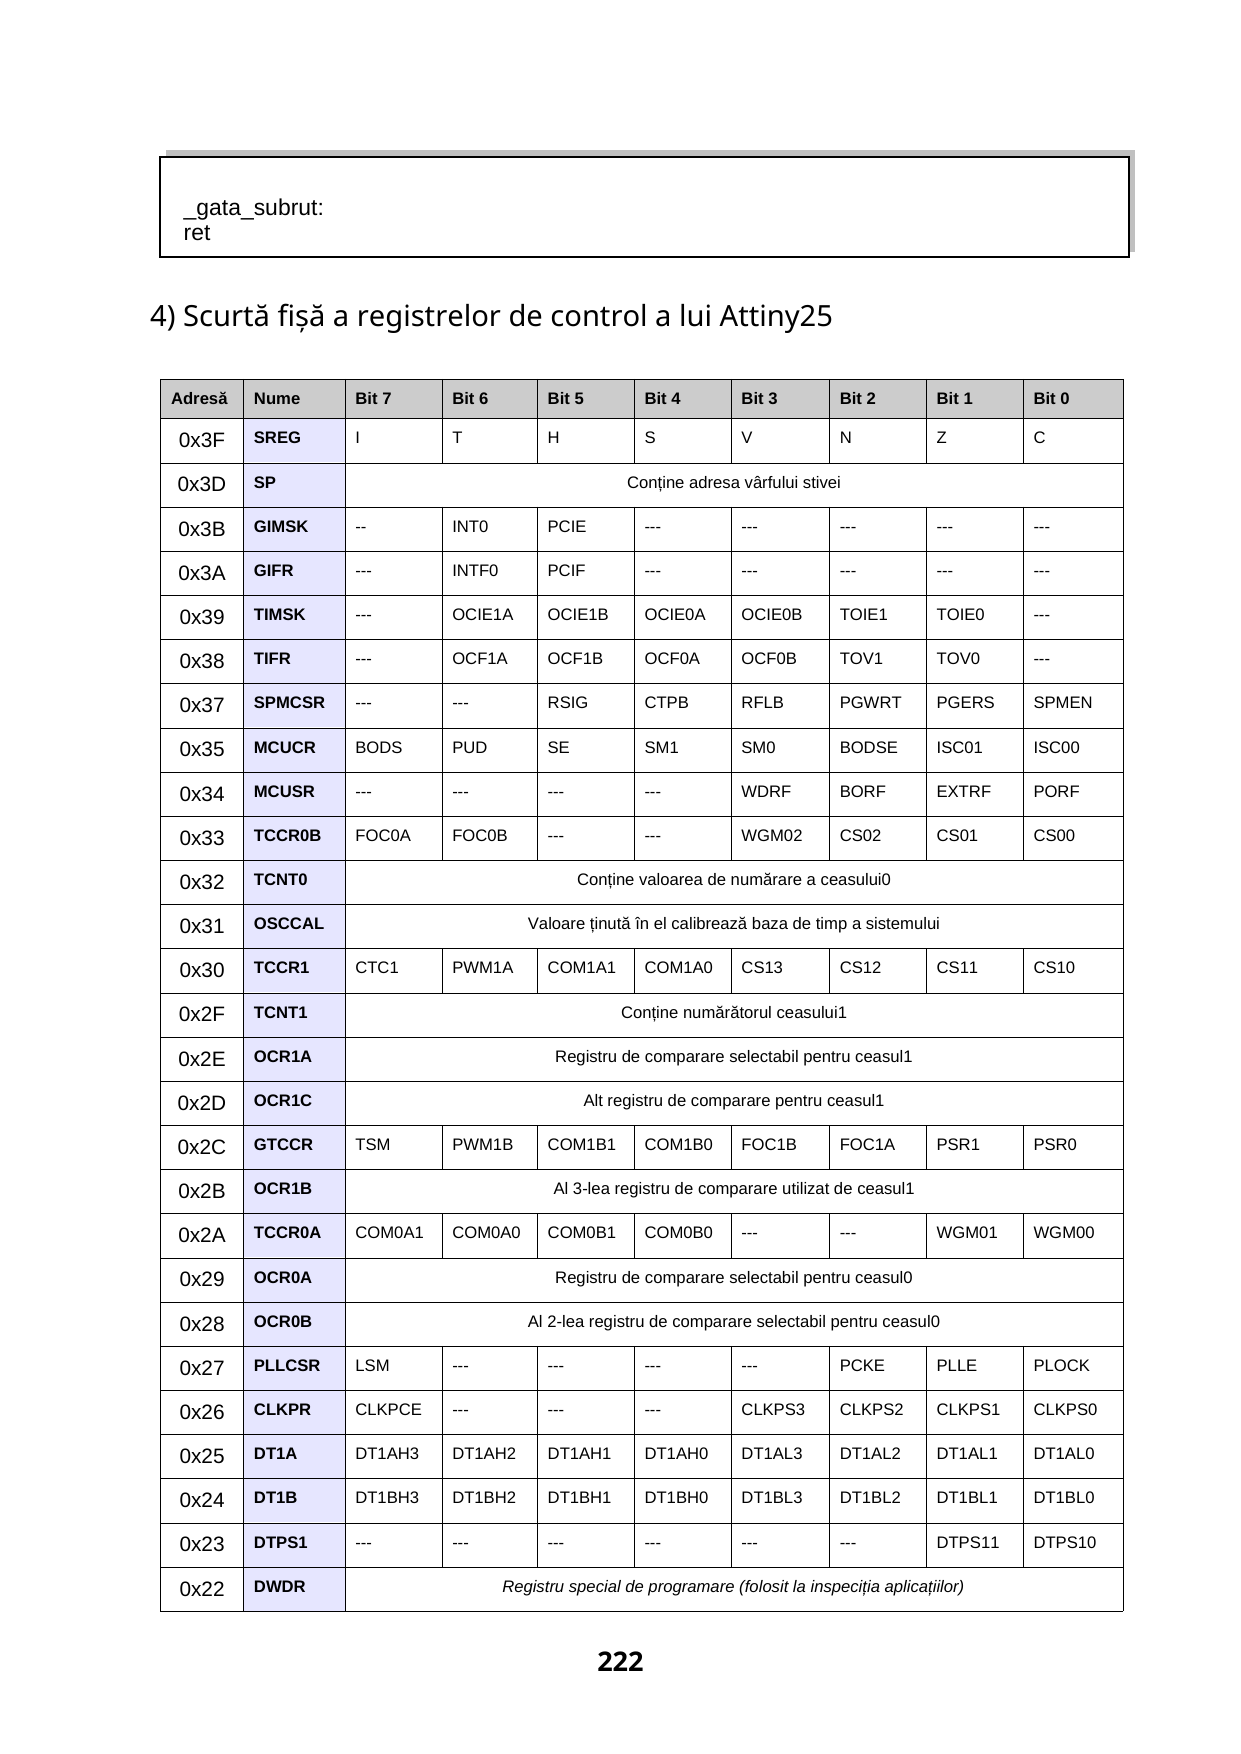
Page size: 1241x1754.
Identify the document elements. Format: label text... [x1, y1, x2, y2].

table_cell BORF [830, 773, 926, 816]
table_cell DT1BH1 [538, 1479, 634, 1522]
table_cell FOC1B [732, 1126, 829, 1169]
table_cell EXTRF [927, 773, 1023, 816]
table_cell DT1AH2 [443, 1435, 537, 1478]
table_cell --- [635, 508, 731, 551]
table_cell PLOCK [1024, 1347, 1123, 1390]
table_cell DTPS1 [244, 1524, 345, 1567]
table_cell RFLB [732, 684, 829, 727]
table_cell GTCCR [244, 1126, 345, 1169]
table_cell CTC1 [346, 949, 442, 992]
table_cell 0x37 [161, 684, 243, 727]
table_cell FOC1A [830, 1126, 926, 1169]
table_cell LSM [346, 1347, 442, 1390]
table_cell 0x3B [161, 508, 243, 551]
table_cell 0x2F [161, 994, 243, 1037]
table_cell TCNT0 [244, 861, 345, 904]
table_cell 0x24 [161, 1479, 243, 1522]
table_cell 0x2B [161, 1170, 243, 1213]
table_cell S [635, 419, 731, 462]
table_cell --- [830, 1214, 926, 1257]
table_cell Al 3-lea registru de comparare utilizat de ceasul1 [346, 1170, 1123, 1213]
table_cell OCR0A [244, 1259, 345, 1302]
table_cell OCR1A [244, 1038, 345, 1081]
table_cell DT1AL1 [927, 1435, 1023, 1478]
table_cell OCR1B [244, 1170, 345, 1213]
table_cell --- [635, 1347, 731, 1390]
table_cell --- [538, 1524, 634, 1567]
table_cell --- [1024, 508, 1123, 551]
table_cell PCIF [538, 552, 634, 595]
table_cell TOIE1 [830, 596, 926, 639]
table_cell GIMSK [244, 508, 345, 551]
table_cell Registru de comparare selectabil pentru ceasul1 [346, 1038, 1123, 1081]
table_cell Conține valoarea de numărare a ceasului0 [346, 861, 1123, 904]
table_cell OSCCAL [244, 905, 345, 948]
table_cell PLLE [927, 1347, 1023, 1390]
table_cell TIFR [244, 640, 345, 683]
table_header Nume [244, 380, 345, 418]
table_cell PWM1B [443, 1126, 537, 1169]
table_cell DT1BH3 [346, 1479, 442, 1522]
table_cell COM0B0 [635, 1214, 731, 1257]
table_cell CLKPS3 [732, 1391, 829, 1434]
table_cell SM0 [732, 729, 829, 772]
table_cell OCF1A [443, 640, 537, 683]
table_cell Al 2-lea registru de comparare selectabil pentru ceasul0 [346, 1303, 1123, 1346]
table_header Bit 0 [1024, 380, 1123, 418]
table_cell OCF1B [538, 640, 634, 683]
table_cell FOC0A [346, 817, 442, 860]
table_cell --- [443, 773, 537, 816]
table_cell Z [927, 419, 1023, 462]
table_cell 0x2A [161, 1214, 243, 1257]
table_header Bit 4 [635, 380, 731, 418]
table_cell 0x2C [161, 1126, 243, 1169]
table_cell CS02 [830, 817, 926, 860]
table_cell CLKPS1 [927, 1391, 1023, 1434]
table_cell T [443, 419, 537, 462]
table_cell --- [635, 552, 731, 595]
table_cell PORF [1024, 773, 1123, 816]
table_cell --- [538, 1347, 634, 1390]
table_cell 0x38 [161, 640, 243, 683]
table_cell CLKPCE [346, 1391, 442, 1434]
table_header Bit 3 [732, 380, 829, 418]
table_cell ISC01 [927, 729, 1023, 772]
table_cell TSM [346, 1126, 442, 1169]
table_cell --- [346, 552, 442, 595]
table_cell 0x29 [161, 1259, 243, 1302]
table_cell 0x33 [161, 817, 243, 860]
table_header Bit 6 [443, 380, 537, 418]
table_header Adresă [161, 380, 243, 418]
table_cell --- [346, 684, 442, 727]
table_cell SPMCSR [244, 684, 345, 727]
table_cell 0x25 [161, 1435, 243, 1478]
table_cell 0x28 [161, 1303, 243, 1346]
table_cell TOIE0 [927, 596, 1023, 639]
table_cell OCR0B [244, 1303, 345, 1346]
table_cell CLKPS2 [830, 1391, 926, 1434]
table_cell OCIE1A [443, 596, 537, 639]
table_cell COM1A1 [538, 949, 634, 992]
table_cell OCIE0A [635, 596, 731, 639]
table_cell SPMEN [1024, 684, 1123, 727]
table_cell 0x35 [161, 729, 243, 772]
table_cell --- [635, 1524, 731, 1567]
table_cell --- [346, 773, 442, 816]
table_cell FOC0B [443, 817, 537, 860]
table_cell COM0B1 [538, 1214, 634, 1257]
table_cell CS12 [830, 949, 926, 992]
table_header _gata_subrut: ret [161, 158, 1128, 256]
table_cell Alt registru de comparare pentru ceasul1 [346, 1082, 1123, 1125]
table_cell MCUCR [244, 729, 345, 772]
table_cell OCR1C [244, 1082, 345, 1125]
table_cell Registru de comparare selectabil pentru ceasul0 [346, 1259, 1123, 1302]
table_cell --- [635, 817, 731, 860]
table_cell 0x3F [161, 419, 243, 462]
table_cell --- [443, 684, 537, 727]
table_cell WGM01 [927, 1214, 1023, 1257]
table_cell CS10 [1024, 949, 1123, 992]
table_cell CS00 [1024, 817, 1123, 860]
table_header Bit 2 [830, 380, 926, 418]
table_cell CLKPS0 [1024, 1391, 1123, 1434]
table_cell INTF0 [443, 552, 537, 595]
table_cell DT1B [244, 1479, 345, 1522]
table_cell --- [732, 552, 829, 595]
table_cell DT1BL0 [1024, 1479, 1123, 1522]
table_cell 0x3A [161, 552, 243, 595]
table_cell CS13 [732, 949, 829, 992]
table_cell DT1AH1 [538, 1435, 634, 1478]
table_cell Valoare ținută în el calibrează baza de timp a sistemului [346, 905, 1123, 948]
table_cell TOV0 [927, 640, 1023, 683]
table_cell SM1 [635, 729, 731, 772]
table_cell OCF0B [732, 640, 829, 683]
table_cell --- [1024, 640, 1123, 683]
table_cell WGM02 [732, 817, 829, 860]
table_cell Registru special de programare (folosit la inspeciția aplicațiilor) [346, 1568, 1123, 1611]
table_cell 0x32 [161, 861, 243, 904]
table_cell RSIG [538, 684, 634, 727]
table_cell CS01 [927, 817, 1023, 860]
table_header Bit 1 [927, 380, 1023, 418]
table_cell 0x2E [161, 1038, 243, 1081]
table_cell DWDR [244, 1568, 345, 1611]
table_cell TIMSK [244, 596, 345, 639]
table_cell PUD [443, 729, 537, 772]
table_header Bit 5 [538, 380, 634, 418]
table_cell SE [538, 729, 634, 772]
table_cell PSR1 [927, 1126, 1023, 1169]
table_cell TOV1 [830, 640, 926, 683]
table_cell TCCR0A [244, 1214, 345, 1257]
table_cell CTPB [635, 684, 731, 727]
table_cell OCIE0B [732, 596, 829, 639]
table_cell --- [1024, 552, 1123, 595]
table_cell DT1AH0 [635, 1435, 731, 1478]
table_cell PCIE [538, 508, 634, 551]
table_cell ISC00 [1024, 729, 1123, 772]
table_cell --- [927, 508, 1023, 551]
table_cell PLLCSR [244, 1347, 345, 1390]
table_cell --- [830, 552, 926, 595]
table_cell PGWRT [830, 684, 926, 727]
table_cell --- [830, 508, 926, 551]
table_cell --- [635, 1391, 731, 1434]
table_cell DT1BL3 [732, 1479, 829, 1522]
table_cell CLKPR [244, 1391, 345, 1434]
table_cell 0x30 [161, 949, 243, 992]
table_cell --- [927, 552, 1023, 595]
table_cell --- [346, 596, 442, 639]
table_cell Conține adresa vârfului stivei [346, 464, 1123, 507]
table_cell DTPS10 [1024, 1524, 1123, 1567]
table_cell PSR0 [1024, 1126, 1123, 1169]
table_cell WDRF [732, 773, 829, 816]
table_cell --- [538, 773, 634, 816]
table_cell 0x23 [161, 1524, 243, 1567]
table_cell DT1A [244, 1435, 345, 1478]
table_cell --- [346, 640, 442, 683]
table_cell TCCR0B [244, 817, 345, 860]
table_cell V [732, 419, 829, 462]
table_cell DT1BL2 [830, 1479, 926, 1522]
table_cell SP [244, 464, 345, 507]
table_cell DT1BH0 [635, 1479, 731, 1522]
table_cell INT0 [443, 508, 537, 551]
table_cell 0x27 [161, 1347, 243, 1390]
table_cell --- [732, 1524, 829, 1567]
table_cell PCKE [830, 1347, 926, 1390]
table_cell --- [1024, 596, 1123, 639]
subtitle 4) Scurtă fișă a registrelor de control a lui Attiny25 [150, 295, 1091, 335]
table_cell SREG [244, 419, 345, 462]
table_cell --- [443, 1391, 537, 1434]
table_cell 0x2D [161, 1082, 243, 1125]
table_cell CS11 [927, 949, 1023, 992]
table_cell --- [732, 1347, 829, 1390]
table_cell --- [346, 1524, 442, 1567]
table_cell COM1B0 [635, 1126, 731, 1169]
table_cell DT1AH3 [346, 1435, 442, 1478]
table_cell OCIE1B [538, 596, 634, 639]
table_cell N [830, 419, 926, 462]
table_cell 0x39 [161, 596, 243, 639]
table_cell --- [635, 773, 731, 816]
table_cell PWM1A [443, 949, 537, 992]
table_cell GIFR [244, 552, 345, 595]
table_cell 0x34 [161, 773, 243, 816]
table_cell I [346, 419, 442, 462]
table_cell --- [538, 1391, 634, 1434]
table_cell TCCR1 [244, 949, 345, 992]
table_cell TCNT1 [244, 994, 345, 1037]
table_cell --- [538, 817, 634, 860]
table_cell COM0A0 [443, 1214, 537, 1257]
table_cell DT1BH2 [443, 1479, 537, 1522]
table_cell DT1AL3 [732, 1435, 829, 1478]
table_cell C [1024, 419, 1123, 462]
table_cell Conține numărătorul ceasului1 [346, 994, 1123, 1037]
table_cell COM1B1 [538, 1126, 634, 1169]
table_cell H [538, 419, 634, 462]
table_cell 0x31 [161, 905, 243, 948]
table_cell 0x22 [161, 1568, 243, 1611]
table_header Bit 7 [346, 380, 442, 418]
table_cell 0x26 [161, 1391, 243, 1434]
table_cell --- [732, 1214, 829, 1257]
table_cell BODSE [830, 729, 926, 772]
table_cell PGERS [927, 684, 1023, 727]
table_cell COM1A0 [635, 949, 731, 992]
table_cell BODS [346, 729, 442, 772]
table_cell --- [443, 1524, 537, 1567]
table_cell DT1AL2 [830, 1435, 926, 1478]
table_cell OCF0A [635, 640, 731, 683]
table_cell MCUSR [244, 773, 345, 816]
table_cell DT1BL1 [927, 1479, 1023, 1522]
table_cell DTPS11 [927, 1524, 1023, 1567]
table_cell --- [732, 508, 829, 551]
table_cell -- [346, 508, 442, 551]
table_cell --- [830, 1524, 926, 1567]
table_cell 0x3D [161, 464, 243, 507]
table_cell --- [443, 1347, 537, 1390]
table_cell COM0A1 [346, 1214, 442, 1257]
table_cell WGM00 [1024, 1214, 1123, 1257]
table_cell DT1AL0 [1024, 1435, 1123, 1478]
